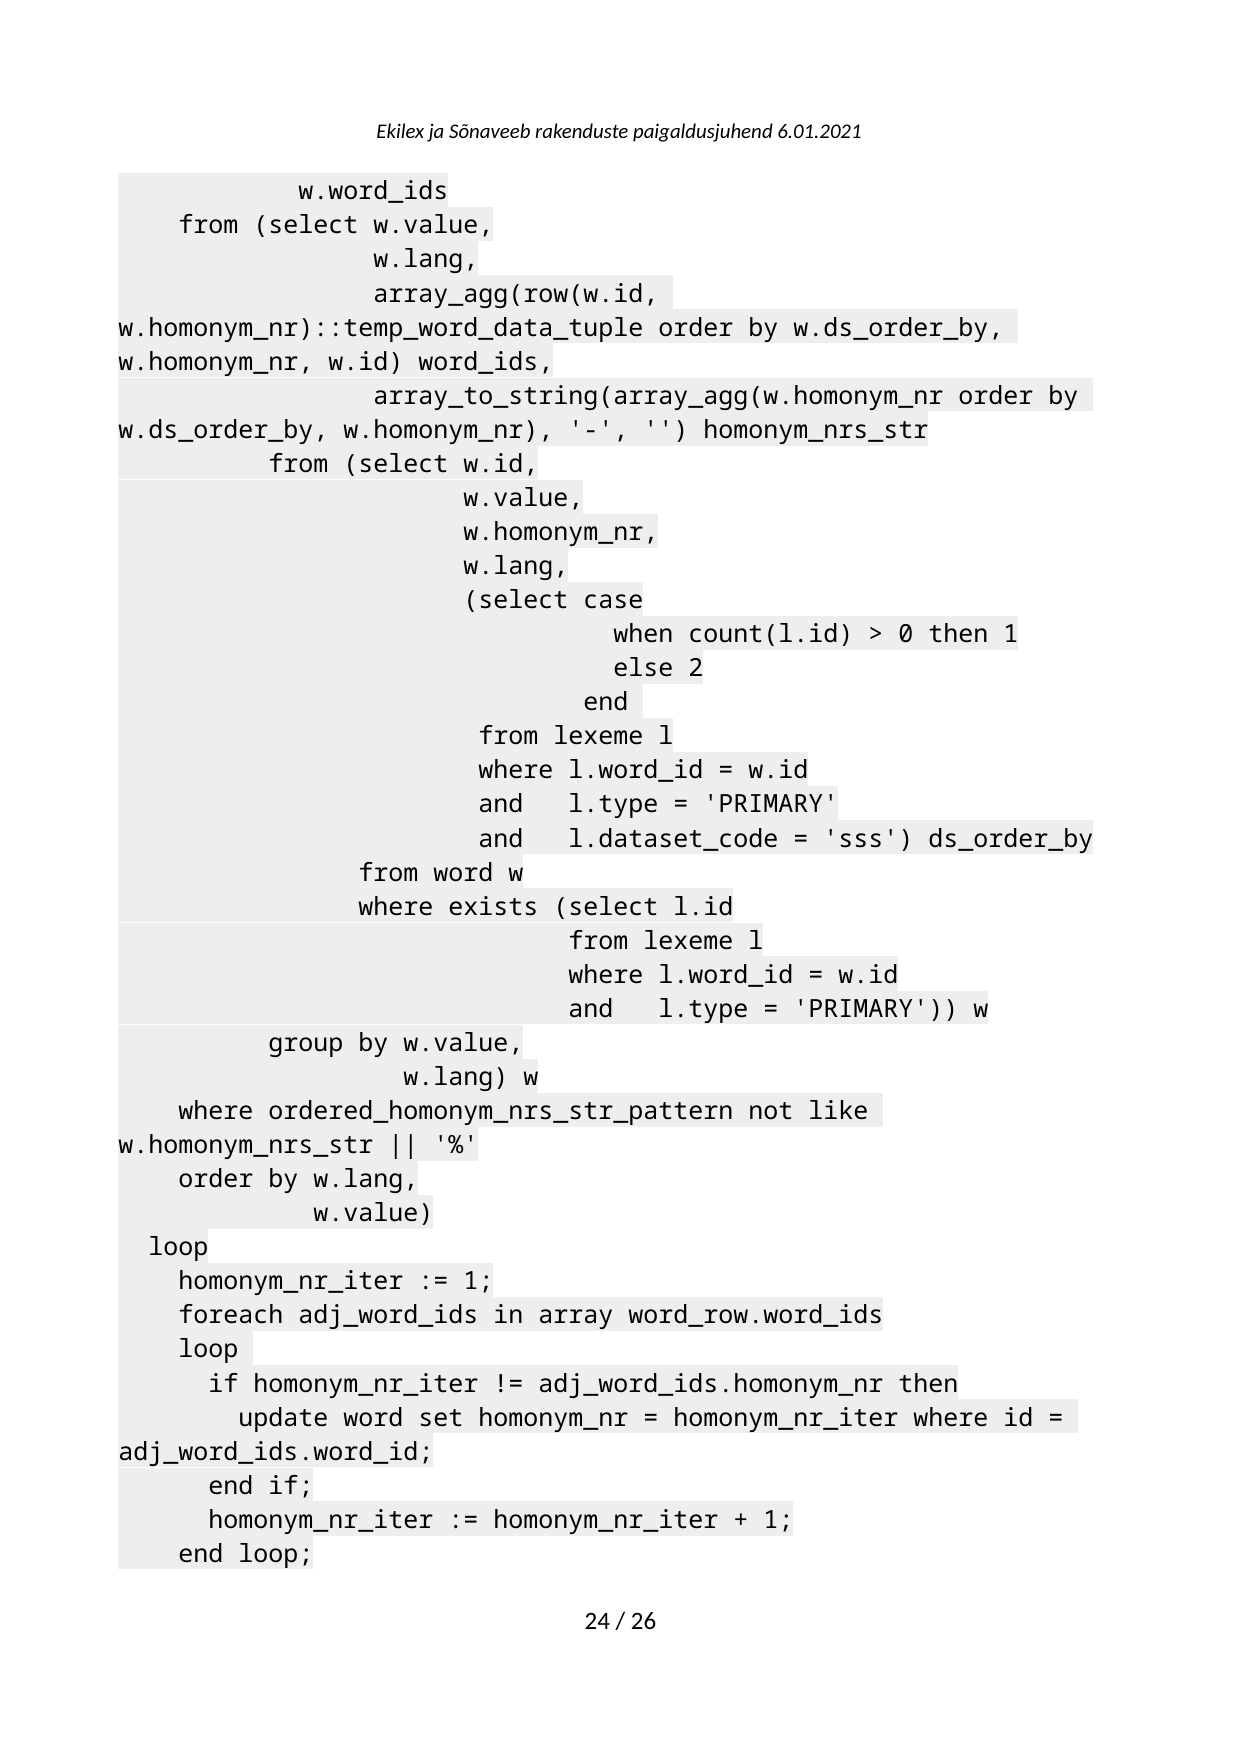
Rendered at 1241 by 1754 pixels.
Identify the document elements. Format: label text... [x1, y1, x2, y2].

text where exists (select l.id [118, 888, 1122, 922]
text foreach adj_word_ids in array word_row.word_ids [118, 1297, 1122, 1331]
text where ordered_homonym_nrs_str_pattern not like w.homonym_nrs_str || '%' [118, 1093, 1122, 1161]
text array_to_string(array_agg(w.homonym_nr order by w.ds_order_by, w.homonym_nr), '-', '') homonym_nrs_str [118, 377, 1122, 446]
text end if; [118, 1467, 1122, 1501]
text and l.type = 'PRIMARY')) w [118, 991, 1122, 1024]
text w.word_ids [118, 173, 1122, 207]
text and l.dataset_code = 'sss') ds_order_by [118, 820, 1122, 854]
text when count(l.id) > 0 then 1 [118, 616, 1122, 650]
text if homonym_nr_iter != adj_word_ids.homonym_nr then [118, 1365, 1122, 1399]
text end loop; [118, 1536, 1122, 1569]
text w.value, [118, 479, 1122, 514]
text and l.type = 'PRIMARY' [118, 786, 1122, 820]
text w.value) [118, 1195, 1122, 1229]
text update word set homonym_nr = homonym_nr_iter where id = adj_word_ids.word_id; [118, 1399, 1122, 1467]
text from (select w.id, [118, 446, 1122, 479]
text from lexeme l [118, 718, 1122, 752]
text w.lang, [118, 548, 1122, 582]
text loop [118, 1331, 1122, 1365]
text group by w.value, [118, 1024, 1122, 1059]
text homonym_nr_iter := homonym_nr_iter + 1; [118, 1501, 1122, 1536]
text where l.word_id = w.id [118, 956, 1122, 991]
text w.homonym_nr, [118, 514, 1122, 548]
text w.lang) w [118, 1059, 1122, 1093]
text homonym_nr_iter := 1; [118, 1263, 1122, 1297]
text else 2 [118, 650, 1122, 684]
text loop [118, 1229, 1122, 1263]
text (select case [118, 582, 1122, 616]
text array_agg(row(w.id, w.homonym_nr)::temp_word_data_tuple order by w.ds_order_by, w.homonym_nr, w.id) word_ids, [118, 275, 1122, 377]
text w.lang, [118, 241, 1122, 275]
text end [118, 684, 1122, 718]
text where l.word_id = w.id [118, 752, 1122, 786]
text order by w.lang, [118, 1161, 1122, 1195]
text from (select w.value, [118, 207, 1122, 241]
text from lexeme l [118, 922, 1122, 956]
text from word w [118, 854, 1122, 888]
